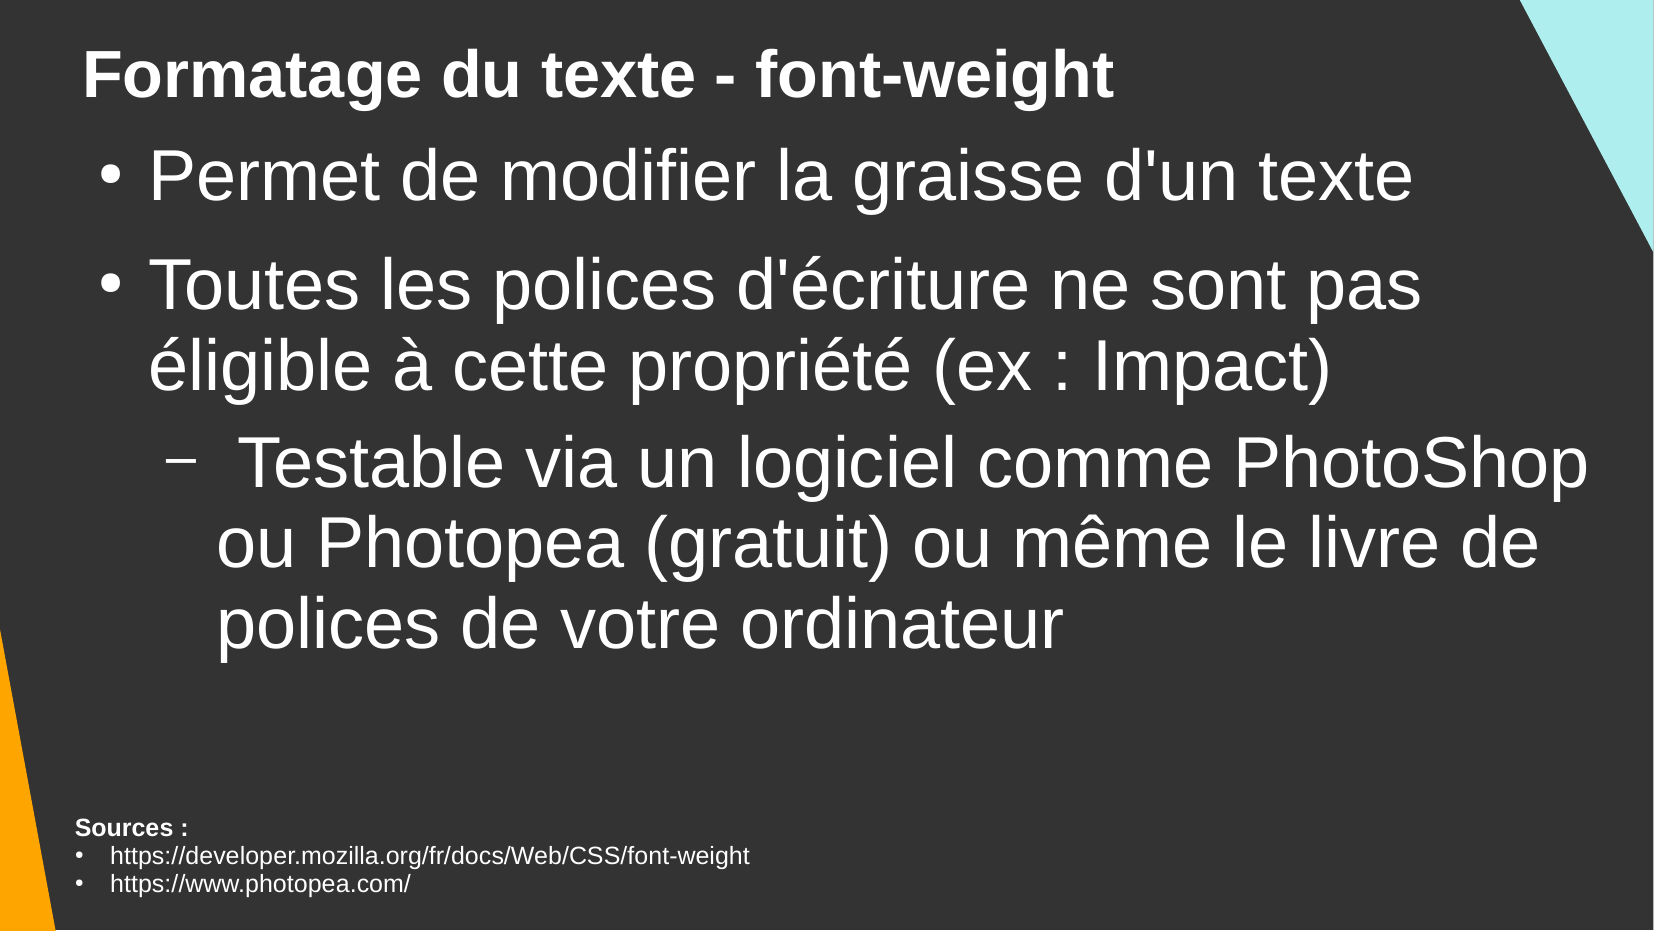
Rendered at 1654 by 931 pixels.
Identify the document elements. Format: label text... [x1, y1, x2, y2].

list Permet de modifier la graisse d'un texte Toutes les polices d'écriture ne sont pas éligible à cette propriété (ex : Impact) Testable via un logiciel comme PhotoShop ou Photopea (gratuit) ou même le livre de polices de votre ordinateur [80, 135, 1605, 691]
text_box [1519, 0, 1654, 254]
text_box Sources : https://developer.mozilla.org/fr/docs/Web/CSS/font-weight https://www.photopea.com/ [60, 806, 1546, 931]
title Formatage du texte - font-weight [82, 37, 1571, 114]
text_box [0, 629, 56, 931]
